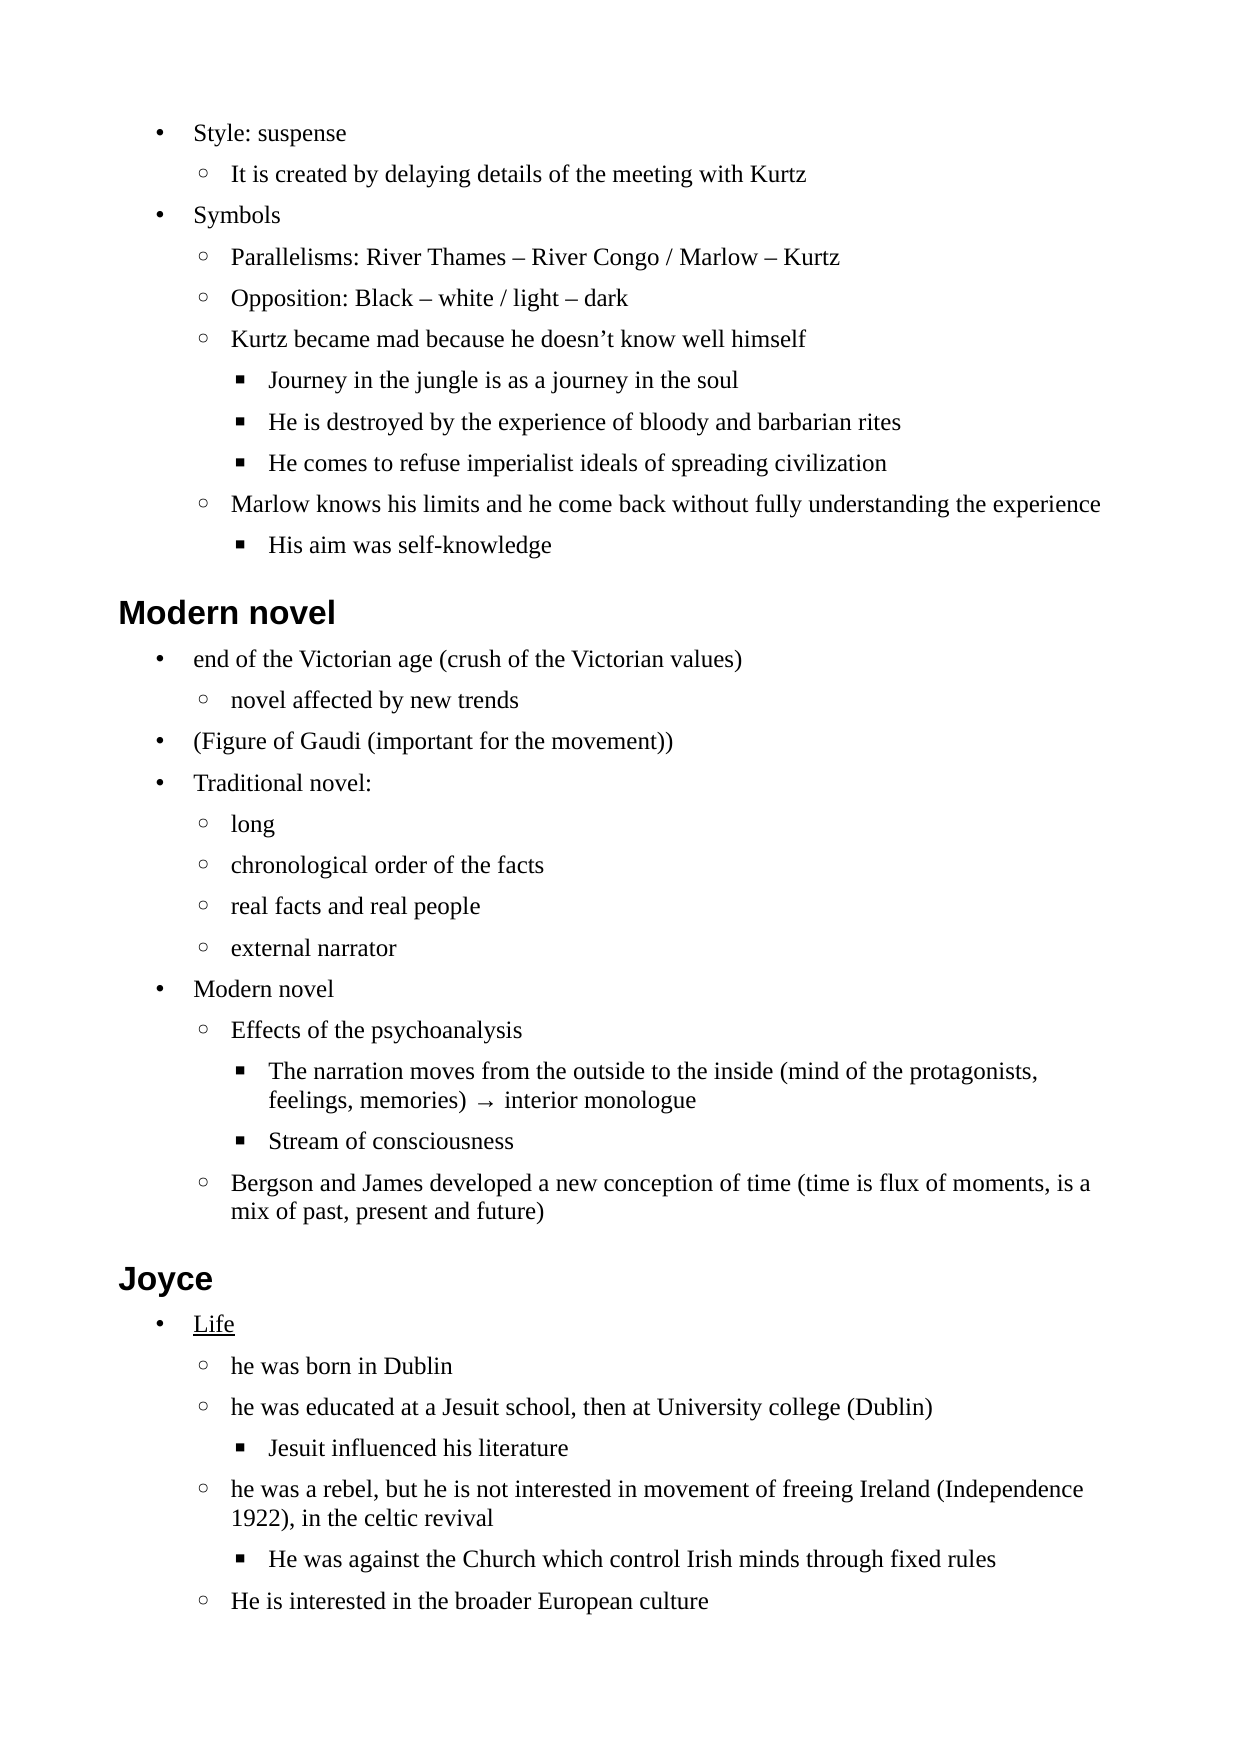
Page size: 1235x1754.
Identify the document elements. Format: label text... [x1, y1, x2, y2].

list real facts and real people [193, 891, 1116, 920]
list novel affected by new trends [193, 685, 1116, 714]
list Jesuit influenced his literature [231, 1433, 1116, 1462]
list Journey in the jungle is as a journey in the soul [231, 366, 1116, 394]
list Traditional novel: [156, 768, 1116, 796]
list He was against the Church which control Irish minds through fixed rules [231, 1544, 1116, 1573]
list He is destroyed by the experience of bloody and barbarian rites [231, 407, 1116, 436]
list he was a rebel, but he is not interested in movement of freeing Ireland (Independence 1922), in the celtic revival [193, 1474, 1116, 1532]
list The narration moves from the outside to the inside (mind of the protagonists, feelings, memories) → interior monologue [231, 1056, 1116, 1114]
list Style: suspense [156, 118, 1116, 147]
subtitle Modern novel [118, 593, 1116, 631]
list It is created by delaying details of the meeting with Kurtz [193, 159, 1116, 188]
list He comes to refuse imperialist ideals of spreading civilization [231, 448, 1116, 477]
list (Figure of Gaudi (important for the movement)) [156, 726, 1116, 755]
list His aim was self-knowledge [231, 531, 1116, 559]
subtitle Joyce [118, 1258, 1116, 1297]
list chronological order of the facts [193, 850, 1116, 879]
list Marlow knows his limits and he come back without fully understanding the experience [193, 489, 1116, 518]
list he was educated at a Jesuit school, then at University college (Dublin) [193, 1392, 1116, 1421]
list Modern novel [156, 974, 1116, 1003]
list end of the Victorian age (crush of the Victorian values) [156, 644, 1116, 673]
list external narrator [193, 933, 1116, 961]
list Stream of consciousness [231, 1126, 1116, 1155]
list Bergson and James developed a new conception of time (time is flux of moments, is a mix of past, present and future) [193, 1168, 1116, 1225]
list Opposition: Black – white / light – dark [193, 283, 1116, 312]
list He is interested in the broader European culture [193, 1586, 1116, 1614]
list Parallelisms: River Thames – River Congo / Marlow – Kurtz [193, 242, 1116, 271]
list Symbols [156, 201, 1116, 229]
list Kurtz became mad because he doesn’t know well himself [193, 324, 1116, 353]
list Life [156, 1309, 1116, 1338]
list he was born in Dublin [193, 1351, 1116, 1379]
list long [193, 809, 1116, 838]
list Effects of the psychoanalysis [193, 1015, 1116, 1044]
